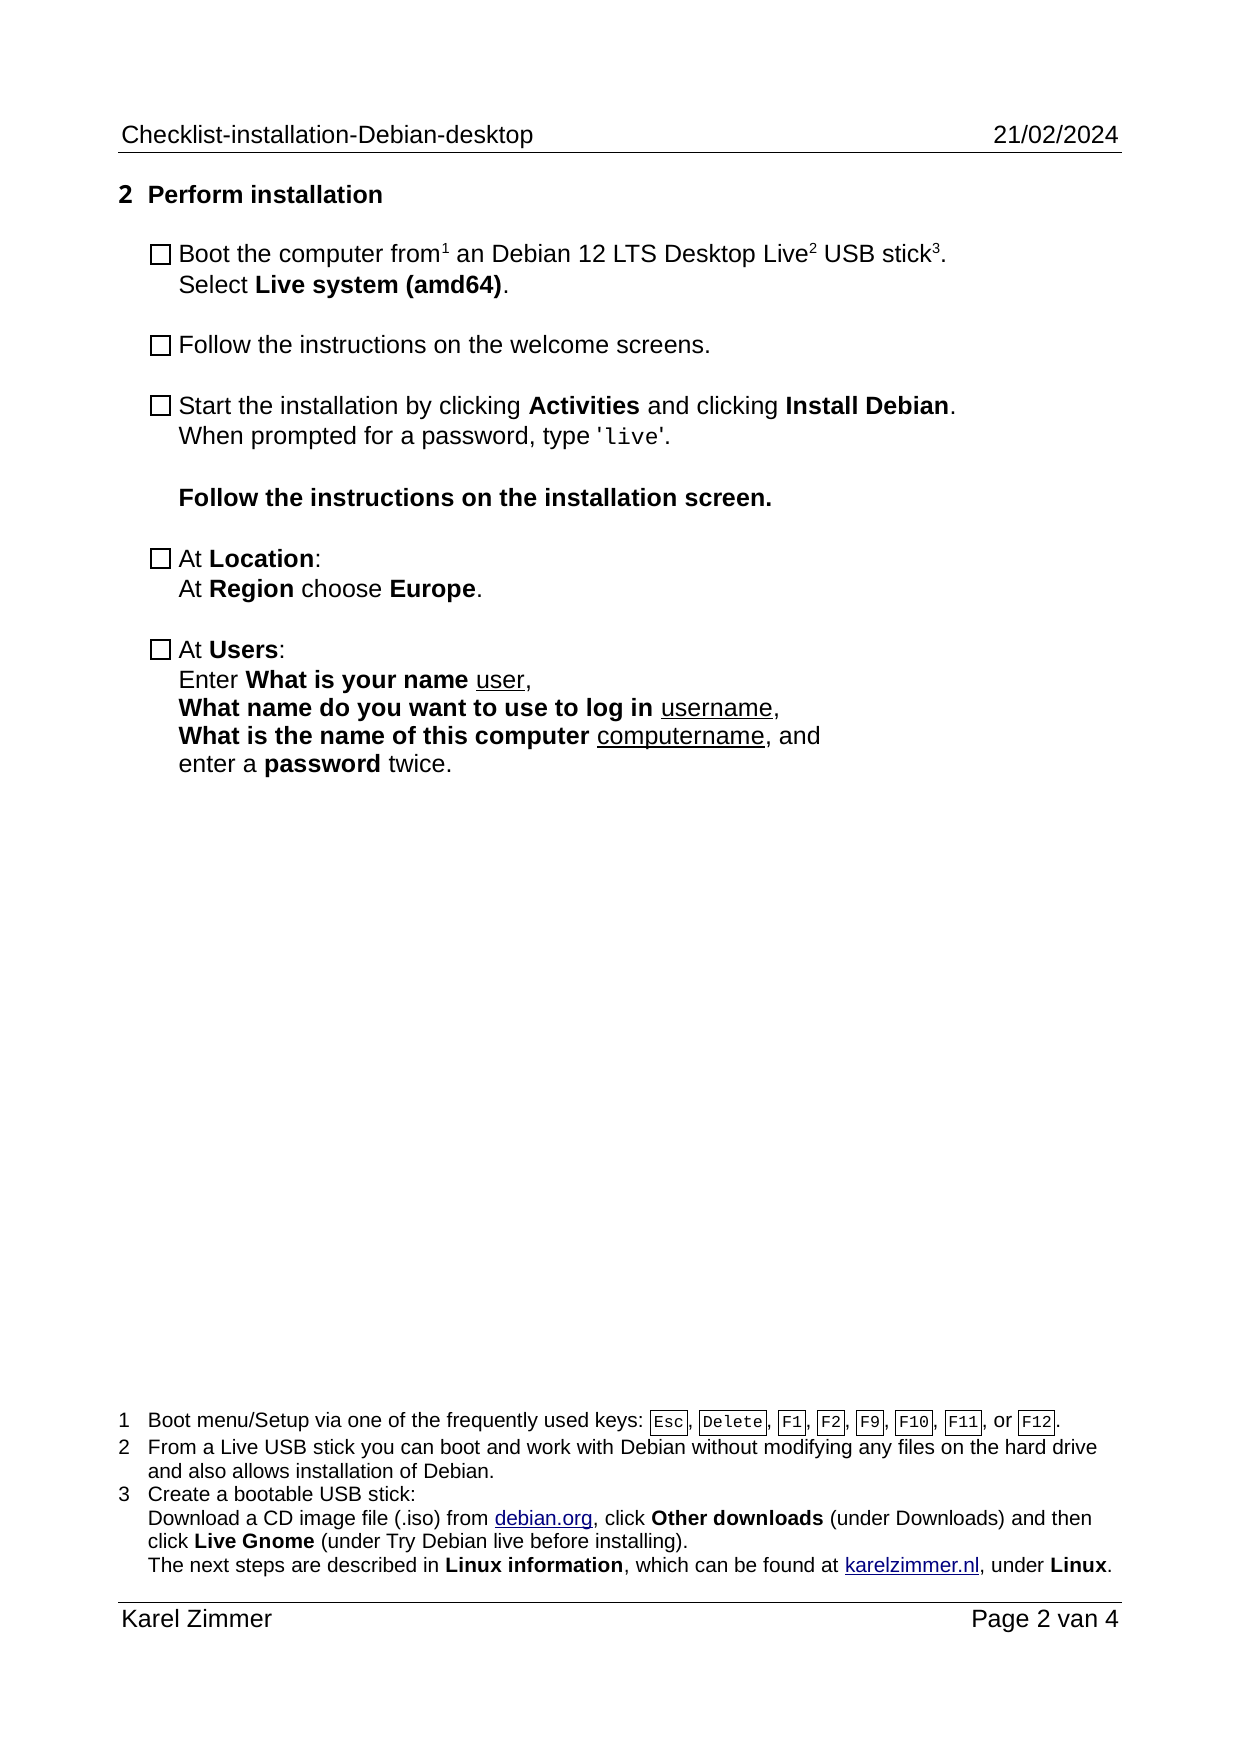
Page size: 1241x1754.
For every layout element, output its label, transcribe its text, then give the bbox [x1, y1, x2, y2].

table_cell [142, 300, 177, 330]
table_cell [118, 574, 142, 604]
table_cell [142, 421, 177, 453]
table_cell [142, 453, 177, 483]
table_cell [142, 574, 177, 604]
table_cell [142, 360, 177, 391]
table_header [142, 239, 177, 269]
table_cell [118, 300, 142, 330]
table_cell [177, 604, 1122, 635]
table_cell [118, 635, 142, 665]
table_header Boot the computer from an Debian 12 LTS Desktop Live USB stick. [177, 239, 1122, 269]
table_cell [118, 514, 142, 544]
table_cell At Location: [177, 544, 1122, 574]
table_cell [142, 544, 177, 574]
table_cell [118, 269, 142, 300]
table_cell Follow the instructions on the welcome screens. [177, 330, 1122, 360]
table_cell [142, 635, 177, 665]
table_cell [142, 514, 177, 544]
table_cell [118, 330, 142, 360]
table_cell At Region choose Europe. [177, 574, 1122, 604]
table_cell [177, 453, 1122, 483]
table_cell [118, 391, 142, 421]
table_cell Select Live system (amd64). [177, 269, 1122, 300]
table_cell [142, 330, 177, 360]
list Perform installation [118, 177, 1122, 211]
table_cell [142, 665, 177, 779]
table_cell [142, 483, 177, 513]
table_cell [142, 604, 177, 635]
table_cell [177, 514, 1122, 544]
table_cell When prompted for a password, type 'live'. [177, 421, 1122, 453]
table_cell At Users: [177, 635, 1122, 665]
table_cell Start the installation by clicking Activities and clicking Install Debian. [177, 391, 1122, 421]
table_cell [118, 453, 142, 483]
table_cell [118, 604, 142, 635]
table_cell [142, 269, 177, 300]
table_cell [118, 421, 142, 453]
table_cell [177, 360, 1122, 391]
table_cell [118, 360, 142, 391]
table_cell [118, 483, 142, 513]
table_cell [118, 665, 142, 779]
table_cell [142, 391, 177, 421]
table_cell [177, 300, 1122, 330]
table_cell Enter What is your name USER, What name do you want to use to log in USERname, What is the name of this computer computername, and enter a password twice. [177, 665, 1122, 779]
table_cell Follow the instructions on the installation screen. [177, 483, 1122, 513]
table_cell [118, 544, 142, 574]
table_header [118, 239, 142, 269]
